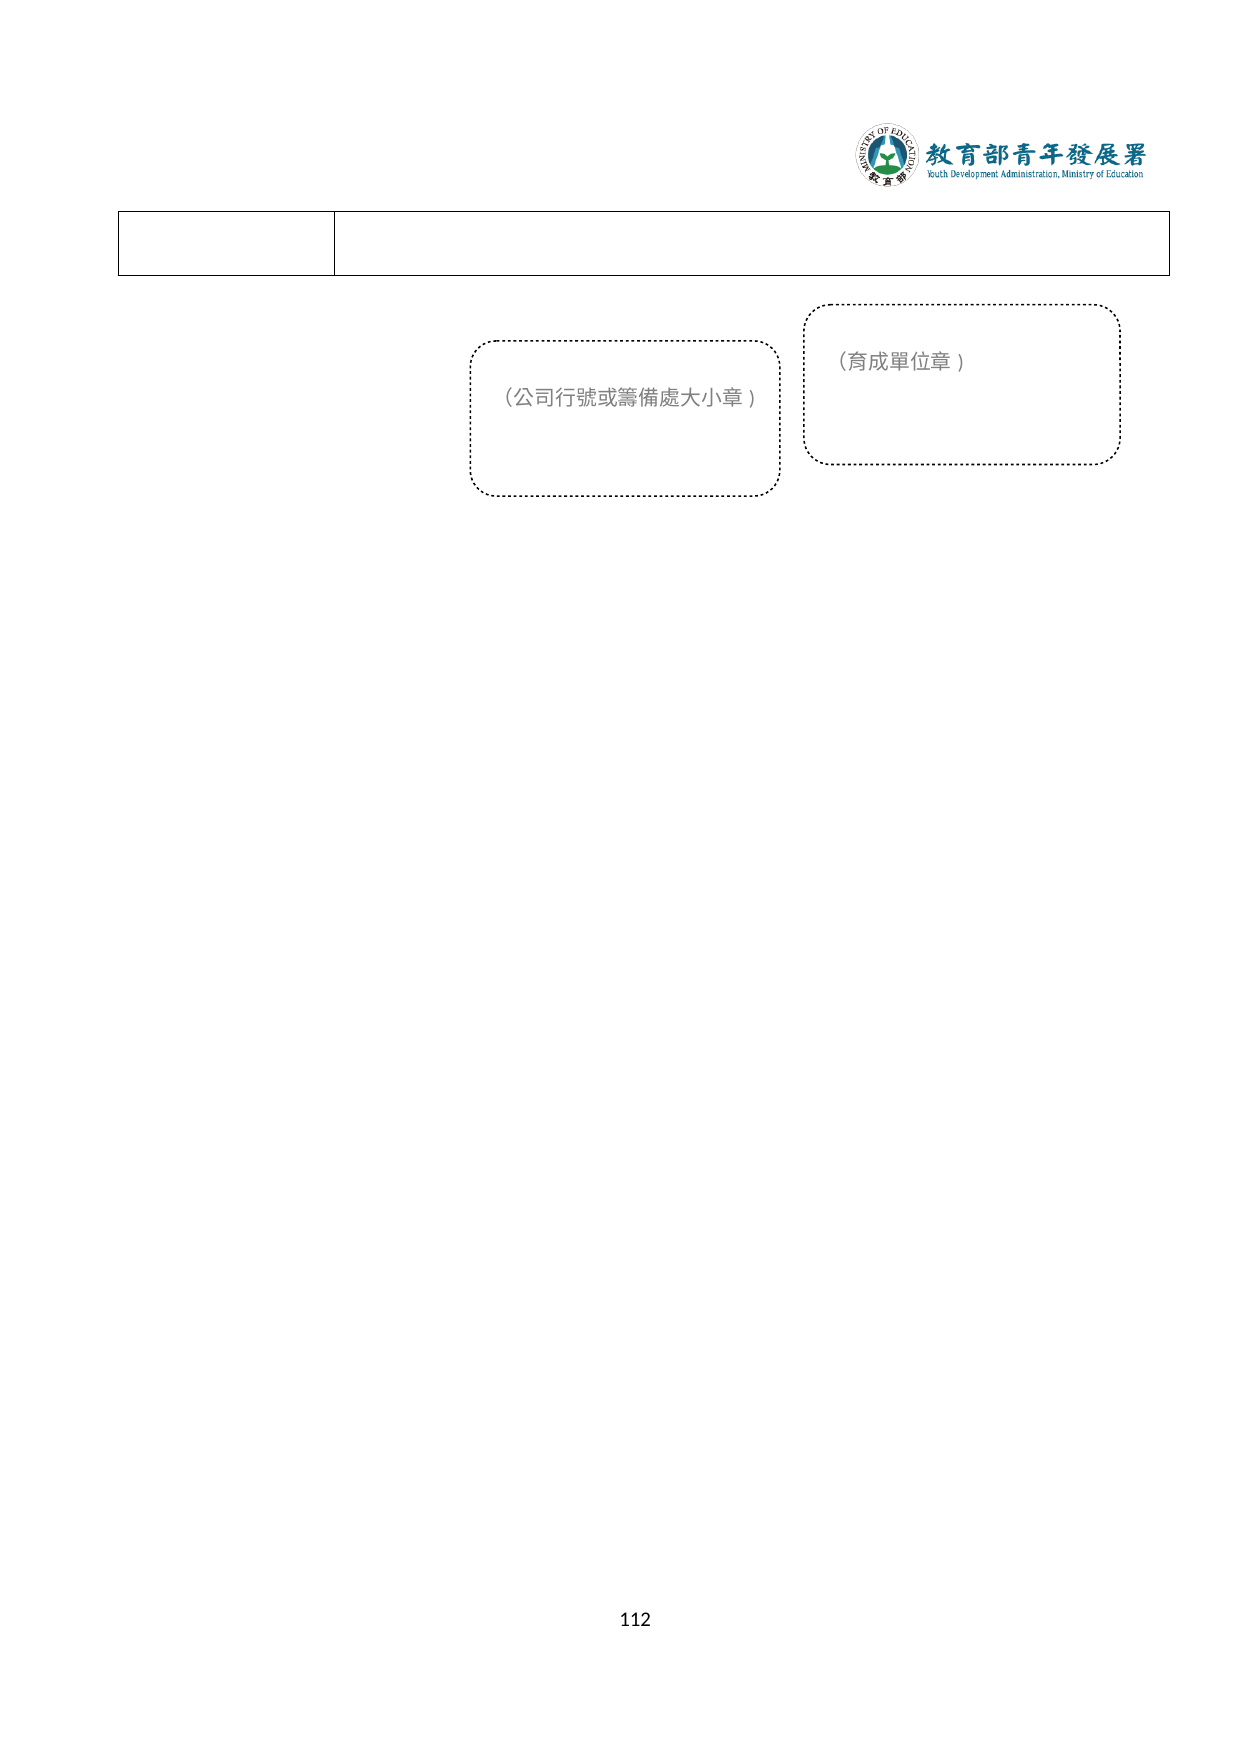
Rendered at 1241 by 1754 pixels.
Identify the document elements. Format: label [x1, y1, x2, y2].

table_cell [335, 212, 1169, 275]
table_cell [119, 212, 334, 275]
